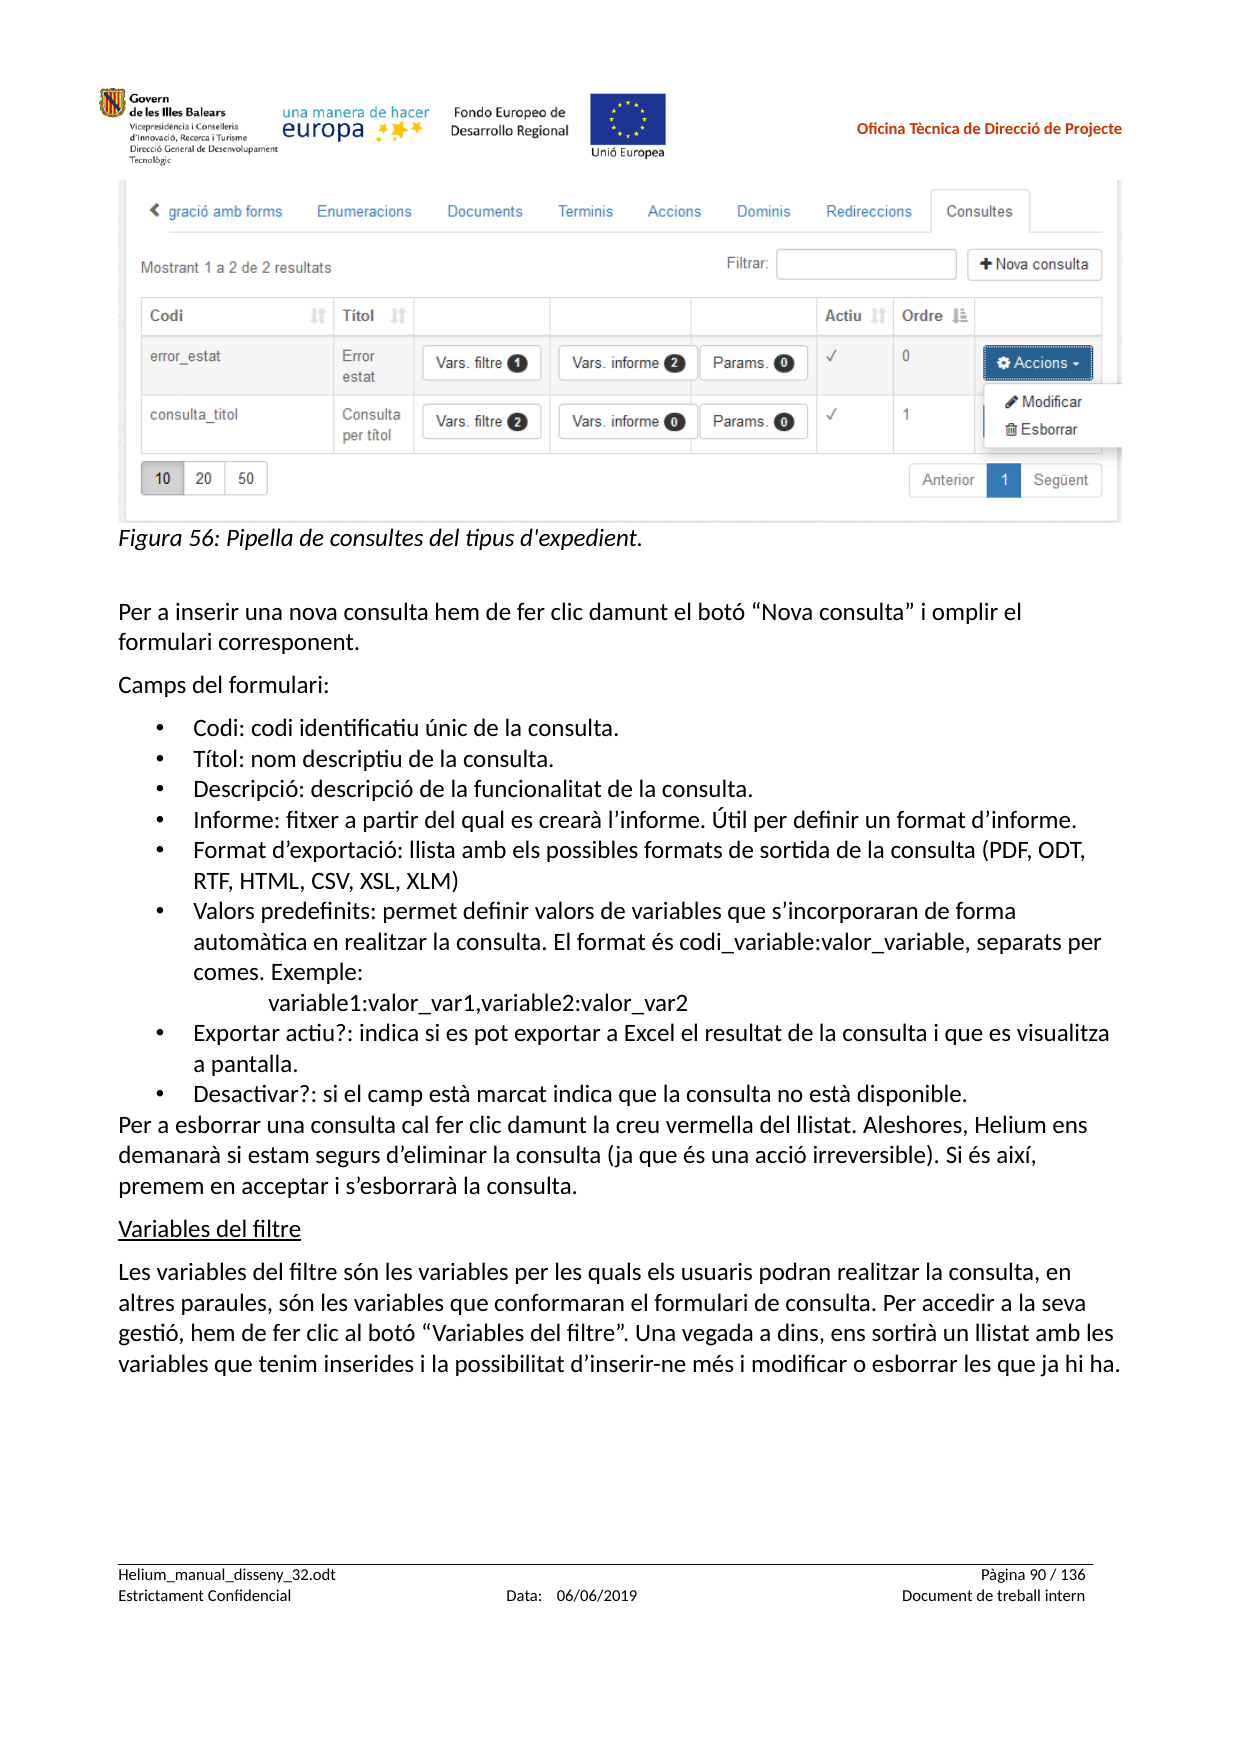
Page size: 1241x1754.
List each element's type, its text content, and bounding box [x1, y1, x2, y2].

list Valors predefinits: permet definir valors de variables que s’incorporaran de forma automàtica en realitzar la consulta. El format és codi_variable:valor_variable, separats per comes. Exemple: variable1:valor_var1,variable2:valor_var2 [156, 896, 1122, 1018]
text Variables del filtre [118, 1213, 1122, 1244]
picture [118, 180, 1123, 523]
text Camps del formulari: [118, 669, 1122, 700]
text Figura 56: Pipella de consultes del tipus d'expedient. [118, 523, 1122, 553]
text Per a inserir una nova consulta hem de fer clic damunt el botó “Nova consulta” i omplir el formulari corresponent. [118, 596, 1122, 657]
list Codi: codi identificatiu únic de la consulta. [156, 712, 1122, 743]
list Títol: nom descriptiu de la consulta. [156, 743, 1122, 773]
text Per a esborrar una consulta cal fer clic damunt la creu vermella del llistat. Aleshores, Helium ens demanarà si estam segurs d’eliminar la consulta (ja que és una acció irreversible). Si és així, premem en acceptar i s’esborrarà la consulta. [118, 1109, 1122, 1201]
list Desactivar?: si el camp està marcat indica que la consulta no està disponible. [156, 1079, 1122, 1109]
list Descripció: descripció de la funcionalitat de la consulta. [156, 773, 1122, 804]
text Les variables del filtre són les variables per les quals els usuaris podran realitzar la consulta, en altres paraules, són les variables que conformaran el formulari de consulta. Per accedir a la seva gestió, hem de fer clic al botó “Variables del filtre”. Una vegada a dins, ens sortirà un llistat amb les variables que tenim inserides i la possibilitat d’inserir-ne més i modificar o esborrar les que ja hi ha. [118, 1256, 1122, 1378]
list Exportar actiu?: indica si es pot exportar a Excel el resultat de la consulta i que es visualitza a pantalla. [156, 1018, 1122, 1079]
picture [99, 87, 668, 166]
list Informe: fitxer a partir del qual es crearà l’informe. Útil per definir un format d’informe. [156, 804, 1122, 834]
list Format d’exportació: llista amb els possibles formats de sortida de la consulta (PDF, ODT, RTF, HTML, CSV, XSL, XLM) [156, 834, 1122, 896]
